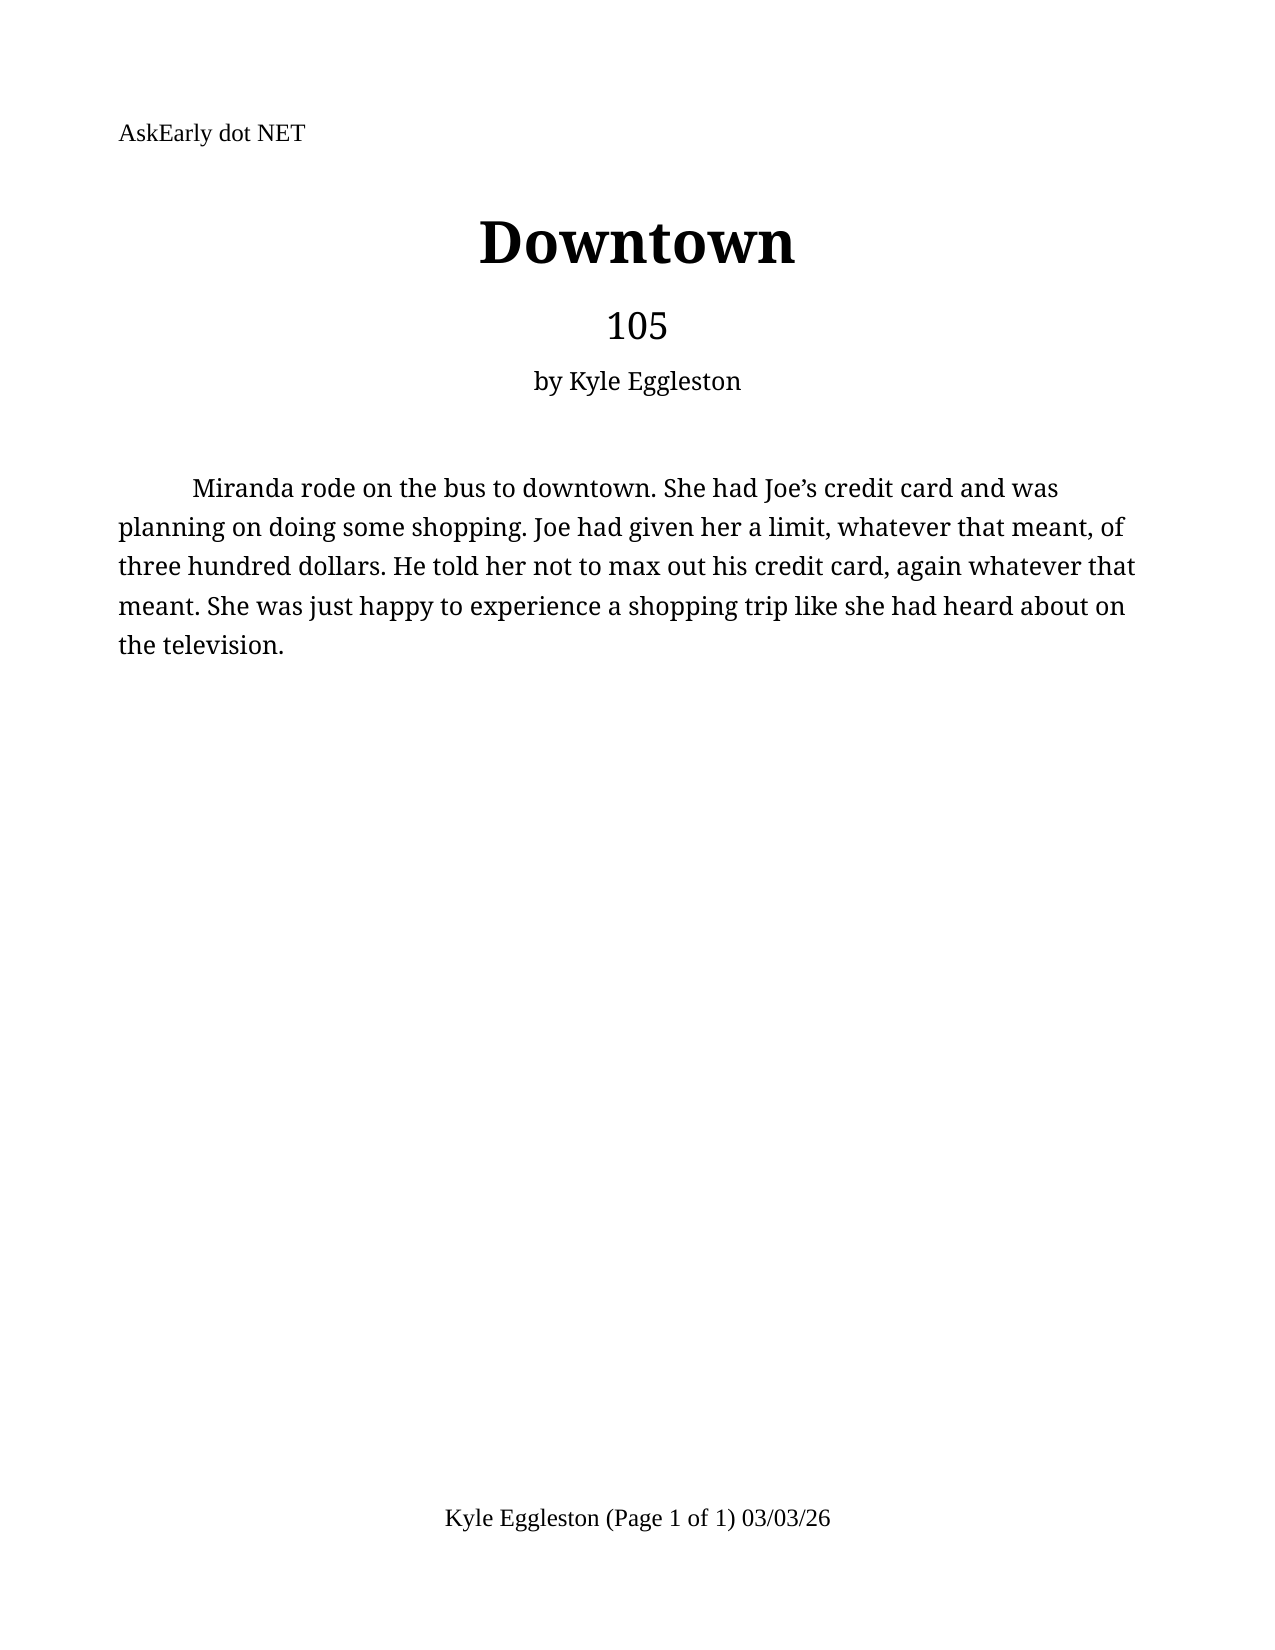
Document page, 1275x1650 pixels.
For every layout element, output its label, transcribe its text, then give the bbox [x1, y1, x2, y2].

subtitle 105 [118, 299, 1157, 351]
text by Kyle Eggleston [118, 363, 1157, 397]
title Downtown [118, 201, 1157, 281]
text Miranda rode on the bus to downtown. She had Joe’s credit card and was planning on doing some shopping. Joe had given her a limit, whatever that meant, of three hundred dollars. He told her not to max out his credit card, again whatever that meant. She was just happy to experience a shopping trip like she had heard about on the television. [118, 471, 1157, 661]
